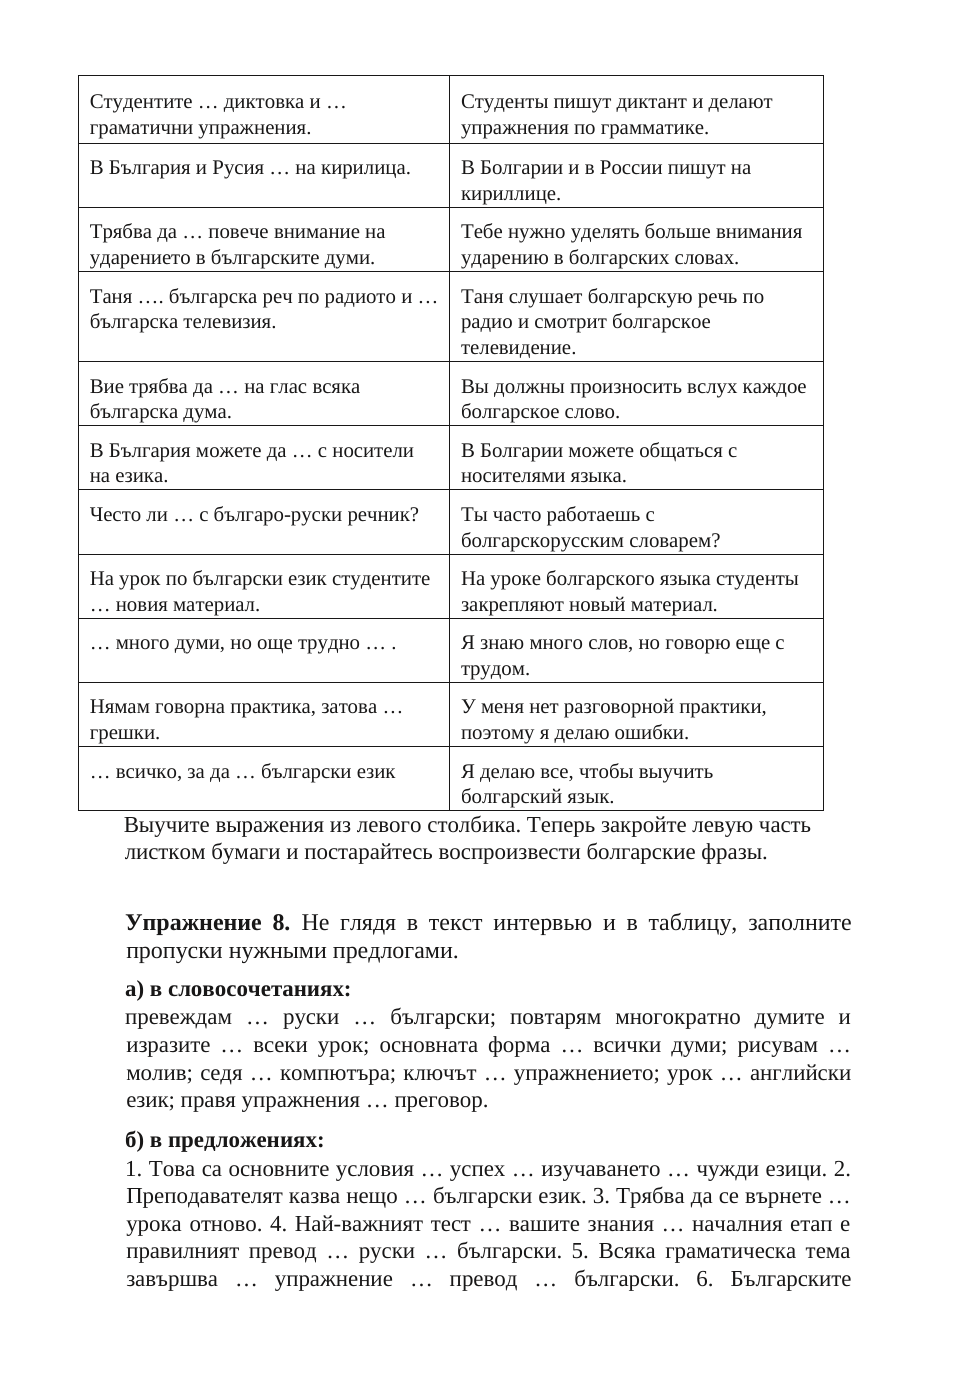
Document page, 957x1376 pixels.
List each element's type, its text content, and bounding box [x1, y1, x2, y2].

table_cell В Болгарии можете общаться с носителями языка. [450, 426, 823, 489]
text 1. Това са основните условия … успех … изучаването … чужди езици. 2. Преподавателят казва нещо … български език. 3. Трябва да се върнете … урока отново. 4. Най-важният тест … вашите знания … началния етап е правилният превод … руски … български. 5. Всяка граматическа тема завършва … упражнение … превод … български. 6. Българските [125, 1155, 852, 1292]
table_cell Таня …. българска реч по радиото и … българска телевизия. [79, 272, 449, 361]
table_cell Трябва да … повече внимание на ударението в българските думи. [79, 208, 449, 271]
table_cell Нямам говорна практика, затова … грешки. [79, 683, 449, 746]
table_cell У меня нет разговорной практики, поэтому я делаю ошибки. [450, 683, 823, 746]
table_cell Я знаю много слов, но говорю еще с трудом. [450, 619, 823, 682]
table_cell Студентите … диктовка и … граматични упражнения. [79, 76, 449, 143]
table_cell Вы должны произносить вслух каждое болгарское слово. [450, 362, 823, 425]
table_cell На уроке болгарского языка студенты закрепляют новый материал. [450, 555, 823, 618]
text превеждам … руски … български; повтарям многократно думите и изразите … всеки урок; основната форма … всички думи; рисувам … молив; седя … компютъра; ключът … упражнението; урок … английски език; правя упражнения … преговор. [125, 1003, 852, 1112]
text а) в словосочетаниях: [125, 975, 853, 1001]
table_cell … много думи, но още трудно … . [79, 619, 449, 682]
text Упражнение 8. Не глядя в текст интервью и в таблицу, заполните пропуски нужными предлогами. [125, 908, 852, 964]
table_cell В България и Русия … на кирилица. [79, 144, 449, 207]
table_cell Ты часто работаешь с болгарскорусским словарем? [450, 490, 823, 553]
table_cell В Болгарии и в России пишут на кириллице. [450, 144, 823, 207]
table_cell Таня слушает болгарскую речь по радио и смотрит болгарское телевидение. [450, 272, 823, 361]
text Выучите выражения из левого столбика. Теперь закройте левую часть листком бумаги и постарайтесь воспроизвести болгарские фразы. [123, 811, 857, 864]
table_cell В България можете да … с носители на езика. [79, 426, 449, 489]
table_cell Студенты пишут диктант и делают упражнения по грамматике. [450, 76, 823, 143]
table_cell Вие трябва да … на глас всяка българска дума. [79, 362, 449, 425]
table_cell … всичко, за да … български език [79, 747, 449, 810]
table_cell На урок по български език студентите … новия материал. [79, 555, 449, 618]
table_cell Тебе нужно уделять больше внимания ударению в болгарских словах. [450, 208, 823, 271]
table_cell Я делаю все, чтобы выучить болгарский язык. [450, 747, 823, 810]
text б) в предложениях: [125, 1127, 853, 1153]
table_cell Често ли … с българо-руски речник? [79, 490, 449, 553]
